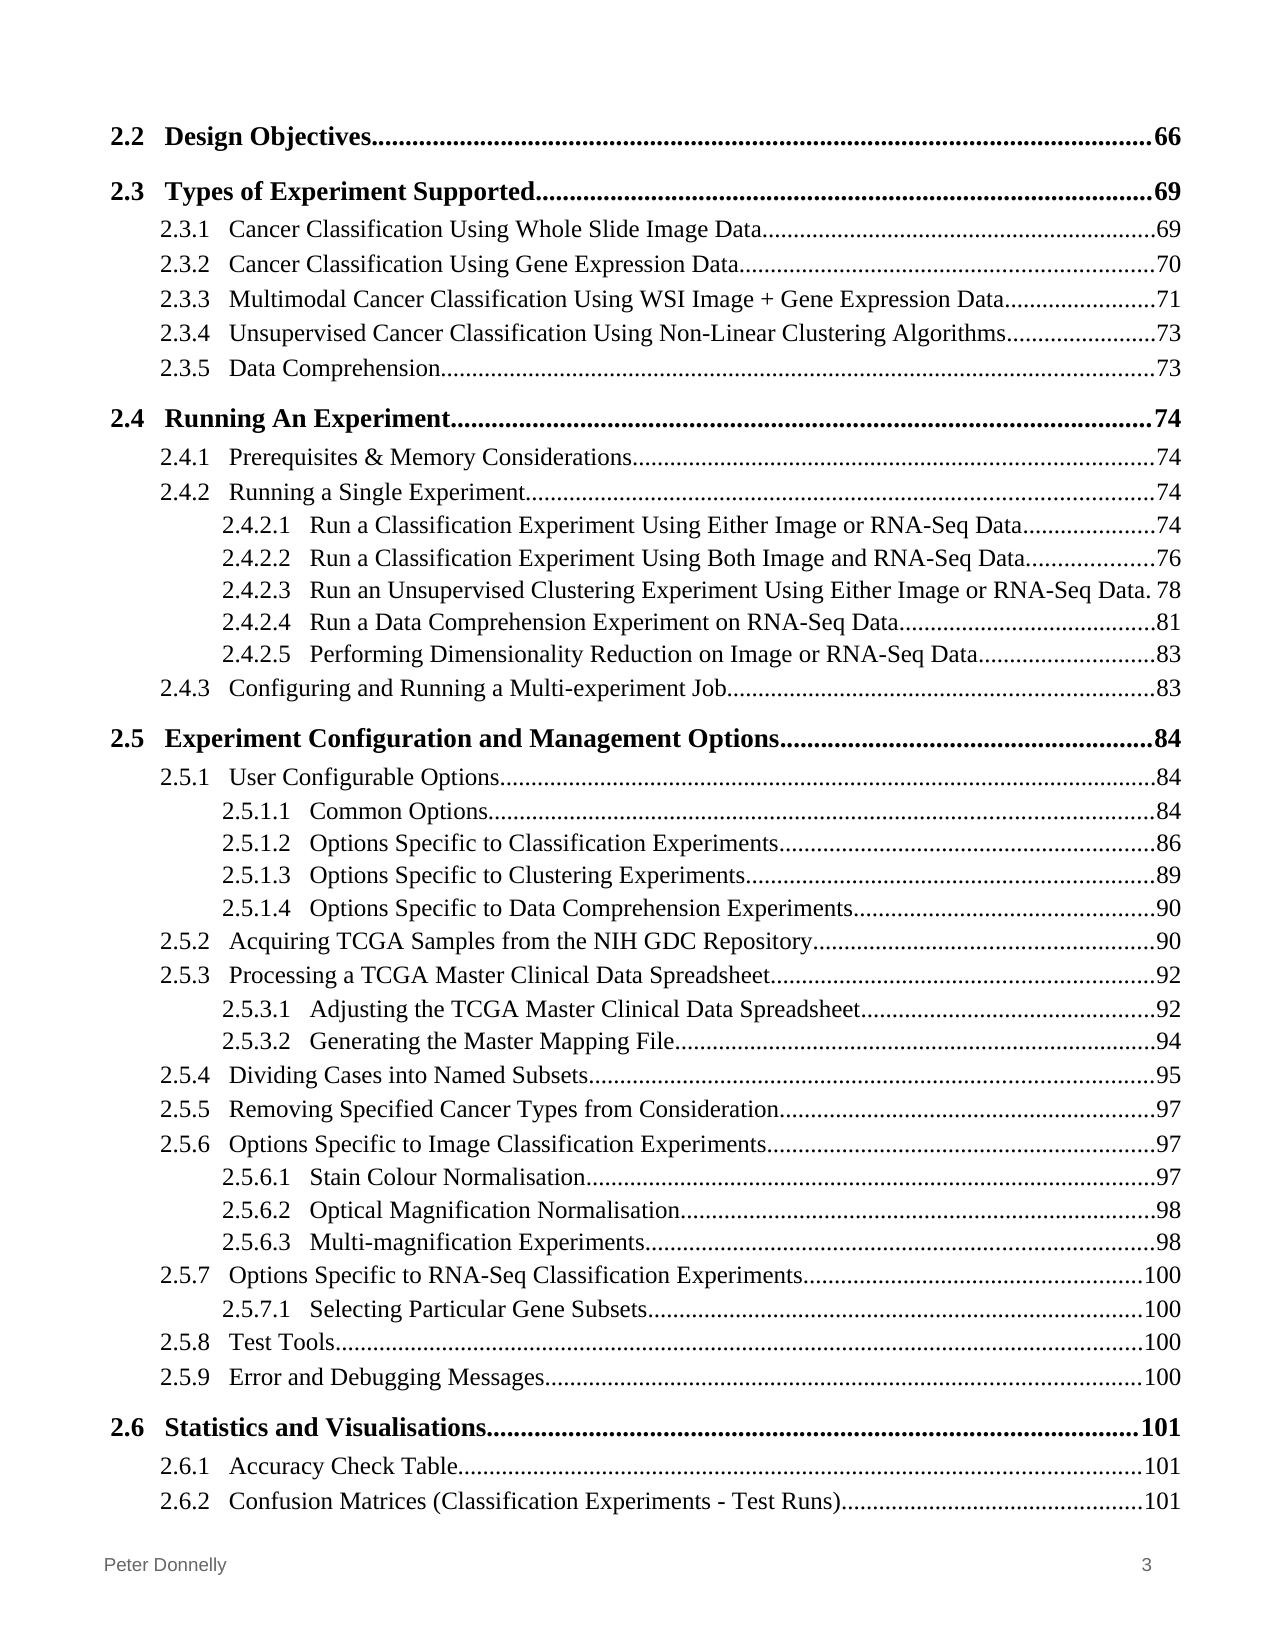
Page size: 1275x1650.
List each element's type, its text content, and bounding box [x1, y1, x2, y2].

text 2.5.1.3 Options Specific to Clustering Experiments 89 [216, 860, 1181, 889]
text 2.4.3 Configuring and Running a Multi-experiment Job 83 [154, 673, 1181, 702]
text 2.4.2 Running a Single Experiment 74 [154, 477, 1181, 506]
text 2.5.5 Removing Specified Cancer Types from Consideration 97 [154, 1094, 1181, 1123]
text 2.5.4 Dividing Cases into Named Subsets 95 [154, 1060, 1181, 1088]
text 2.2 Design Objectives 66 [103, 120, 1181, 151]
text 2.5.2 Acquiring TCGA Samples from the NIH GDC Repository 90 [154, 926, 1181, 955]
text 2.3 Types of Experiment Supported 69 [103, 174, 1181, 206]
text 2.3.3 Multimodal Cancer Classification Using WSI Image + Gene Expression Data 71 [154, 284, 1181, 312]
text 2.5.9 Error and Debugging Messages 100 [154, 1362, 1181, 1391]
text 2.5.7.1 Selecting Particular Gene Subsets 100 [216, 1294, 1181, 1323]
text 2.6.2 Confusion Matrices (Classification Experiments - Test Runs) 101 [154, 1486, 1181, 1514]
text 2.5.8 Test Tools 100 [154, 1327, 1181, 1356]
text 2.3.5 Data Comprehension 73 [154, 353, 1181, 382]
text 2.4 Running An Experiment 74 [103, 402, 1181, 433]
text 2.5.1.4 Options Specific to Data Comprehension Experiments 90 [216, 893, 1181, 921]
text 2.4.2.4 Run a Data Comprehension Experiment on RNA-Seq Data 81 [216, 607, 1181, 636]
text 2.5.6 Options Specific to Image Classification Experiments 97 [154, 1129, 1181, 1158]
text 2.5.1.1 Common Options 84 [216, 796, 1181, 824]
text 2.5.3.2 Generating the Master Mapping File 94 [216, 1026, 1181, 1055]
text 2.5 Experiment Configuration and Management Options 84 [103, 722, 1181, 753]
text 2.4.2.5 Performing Dimensionality Reduction on Image or RNA-Seq Data 83 [216, 639, 1181, 668]
text 2.5.6.2 Optical Magnification Normalisation 98 [216, 1195, 1181, 1223]
text 2.5.1 User Configurable Options 84 [154, 762, 1181, 791]
text 2.6.1 Accuracy Check Table 101 [154, 1451, 1181, 1480]
text 2.3.2 Cancer Classification Using Gene Expression Data 70 [154, 249, 1181, 278]
text 2.4.2.1 Run a Classification Experiment Using Either Image or RNA-Seq Data 74 [216, 510, 1181, 539]
text 2.3.1 Cancer Classification Using Whole Slide Image Data 69 [154, 214, 1181, 243]
text 2.4.2.2 Run a Classification Experiment Using Both Image and RNA-Seq Data 76 [216, 543, 1181, 571]
text 2.4.1 Prerequisites & Memory Considerations 74 [154, 442, 1181, 471]
text 2.3.4 Unsupervised Cancer Classification Using Non-Linear Clustering Algorithms 73 [154, 318, 1181, 347]
text 2.5.3 Processing a TCGA Master Clinical Data Spreadsheet 92 [154, 961, 1181, 989]
text 2.5.6.1 Stain Colour Normalisation 97 [216, 1162, 1181, 1191]
text 2.5.7 Options Specific to RNA-Seq Classification Experiments 100 [154, 1260, 1181, 1289]
text 2.5.6.3 Multi-magnification Experiments 98 [216, 1227, 1181, 1256]
text 2.5.1.2 Options Specific to Classification Experiments 86 [216, 828, 1181, 857]
text 2.4.2.3 Run an Unsupervised Clustering Experiment Using Either Image or RNA-Seq Data 78 [216, 575, 1181, 604]
text 2.5.3.1 Adjusting the TCGA Master Clinical Data Spreadsheet 92 [216, 994, 1181, 1023]
text 2.6 Statistics and Visualisations 101 [103, 1411, 1181, 1442]
